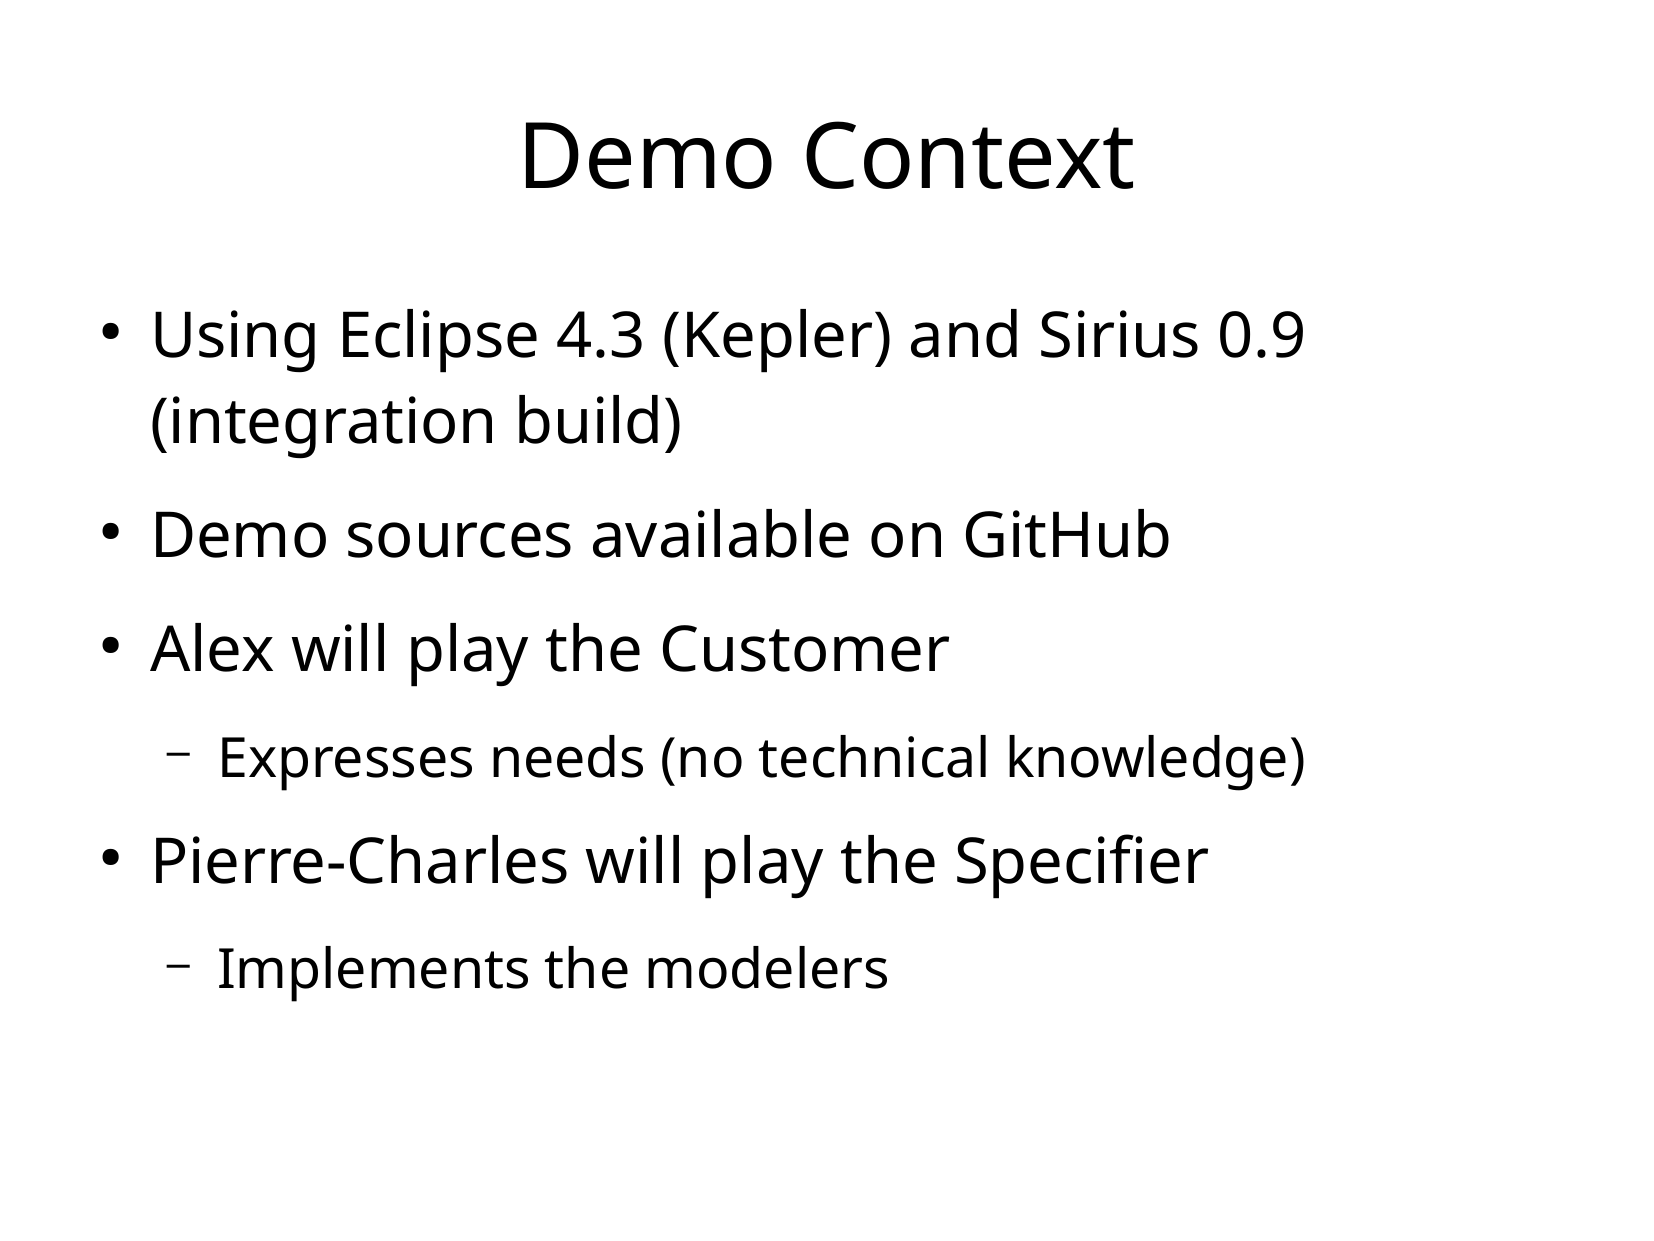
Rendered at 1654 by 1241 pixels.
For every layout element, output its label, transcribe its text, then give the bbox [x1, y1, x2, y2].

list Using Eclipse 4.3 (Kepler) and Sirius 0.9 (integration build) Demo sources available on GitHub Alex will play the Customer Expresses needs (no technical knowledge) Pierre-Charles will play the Specifier Implements the modelers [82, 290, 1571, 1010]
title Demo Context [82, 49, 1571, 257]
